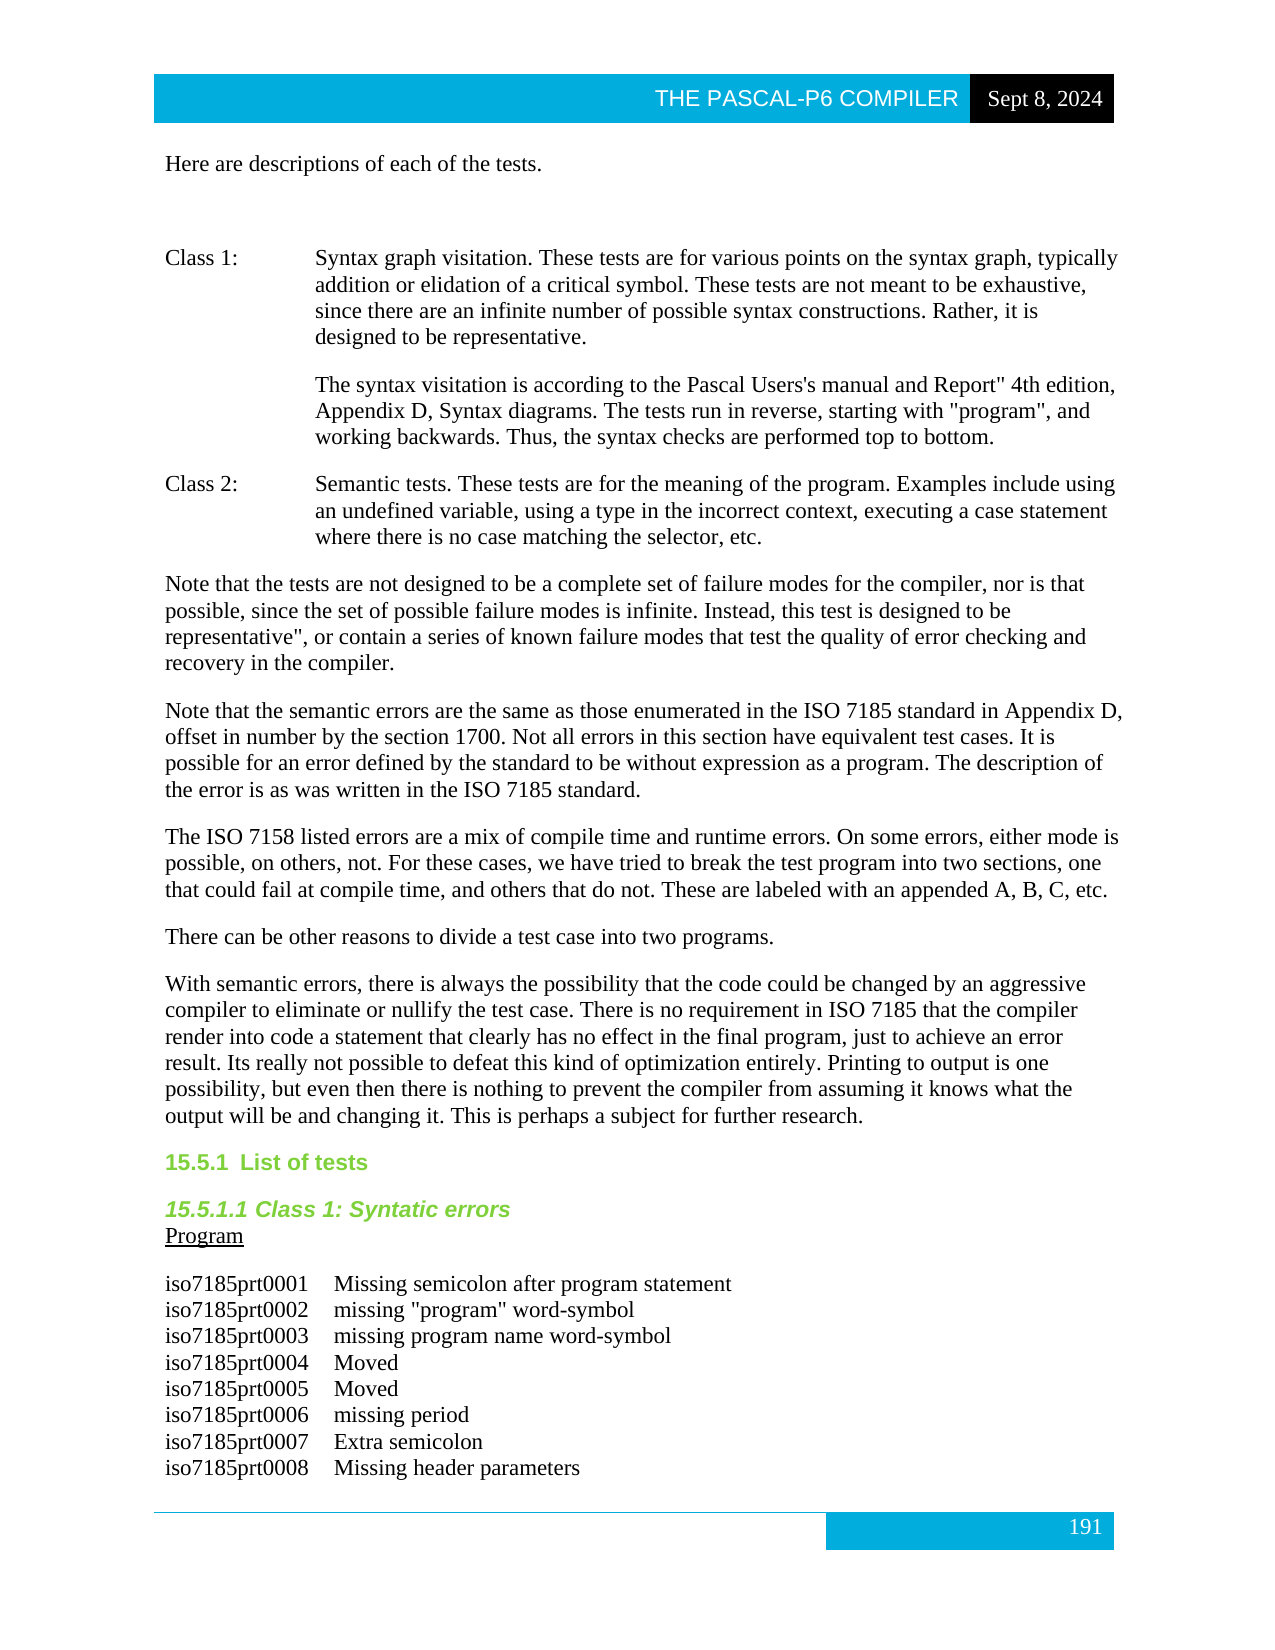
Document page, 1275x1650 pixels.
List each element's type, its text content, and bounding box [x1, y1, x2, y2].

text iso7185prt0003 missing program name word-symbol [165, 1322, 1125, 1349]
text The ISO 7158 listed errors are a mix of compile time and runtime errors. On some errors, either mode is possible, on others, not. For these cases, we have tried to break the test program into two sections, one that could fail at compile time, and others that do not. These are labeled with an appended A, B, C, etc. [165, 823, 1125, 902]
text iso7185prt0005 Moved [165, 1375, 1125, 1401]
text Program [165, 1222, 1125, 1249]
text There can be other reasons to divide a test case into two programs. [165, 923, 1125, 949]
text Note that the tests are not designed to be a complete set of failure modes for the compiler, nor is that possible, since the set of possible failure modes is infinite. Instead, this test is designed to be representative", or contain a series of known failure modes that test the quality of error checking and recovery in the compiler. [165, 570, 1125, 676]
text iso7185prt0007 Extra semicolon [165, 1428, 1125, 1454]
text iso7185prt0008 Missing header parameters [165, 1454, 1125, 1481]
text iso7185prt0002 missing "program" word-symbol [165, 1296, 1125, 1322]
subtitle Class 1: Syntatic errors [165, 1196, 1125, 1222]
text The syntax visitation is according to the Pascal Users's manual and Report" 4th edition, Appendix D, Syntax diagrams. The tests run in reverse, starting with "program", and working backwards. Thus, the syntax checks are performed top to bottom. [315, 371, 1125, 450]
text Class 2: Semantic tests. These tests are for the meaning of the program. Examples include using an undefined variable, using a type in the incorrect context, executing a case statement where there is no case matching the selector, etc. [165, 471, 1125, 549]
text iso7185prt0001 Missing semicolon after program statement [165, 1270, 1125, 1296]
text Note that the semantic errors are the same as those enumerated in the ISO 7185 standard in Appendix D, offset in number by the section 1700. Not all errors in this section have equivalent test cases. It is possible for an error defined by the standard to be without expression as a program. The description of the error is as was written in the ISO 7185 standard. [165, 697, 1125, 802]
text Class 1: Syntax graph visitation. These tests are for various points on the syntax graph, typically addition or elidation of a critical symbol. These tests are not meant to be exhaustive, since there are an infinite number of possible syntax constructions. Rather, it is designed to be representative. [165, 244, 1125, 350]
text iso7185prt0004 Moved [165, 1349, 1125, 1375]
subtitle List of tests [165, 1149, 1125, 1175]
text With semantic errors, there is always the possibility that the code could be changed by an aggressive compiler to eliminate or nullify the test case. There is no requirement in ISO 7185 that the compiler render into code a statement that clearly has no effect in the final program, just to achieve an error result. Its really not possible to defeat this kind of optimization entirely. Printing to output is one possibility, but even then there is nothing to prevent the compiler from assuming it knows what the output will be and changing it. This is perhaps a subject for further research. [165, 970, 1125, 1128]
text iso7185prt0006 missing period [165, 1401, 1125, 1428]
text Here are descriptions of each of the tests. [165, 150, 1125, 176]
